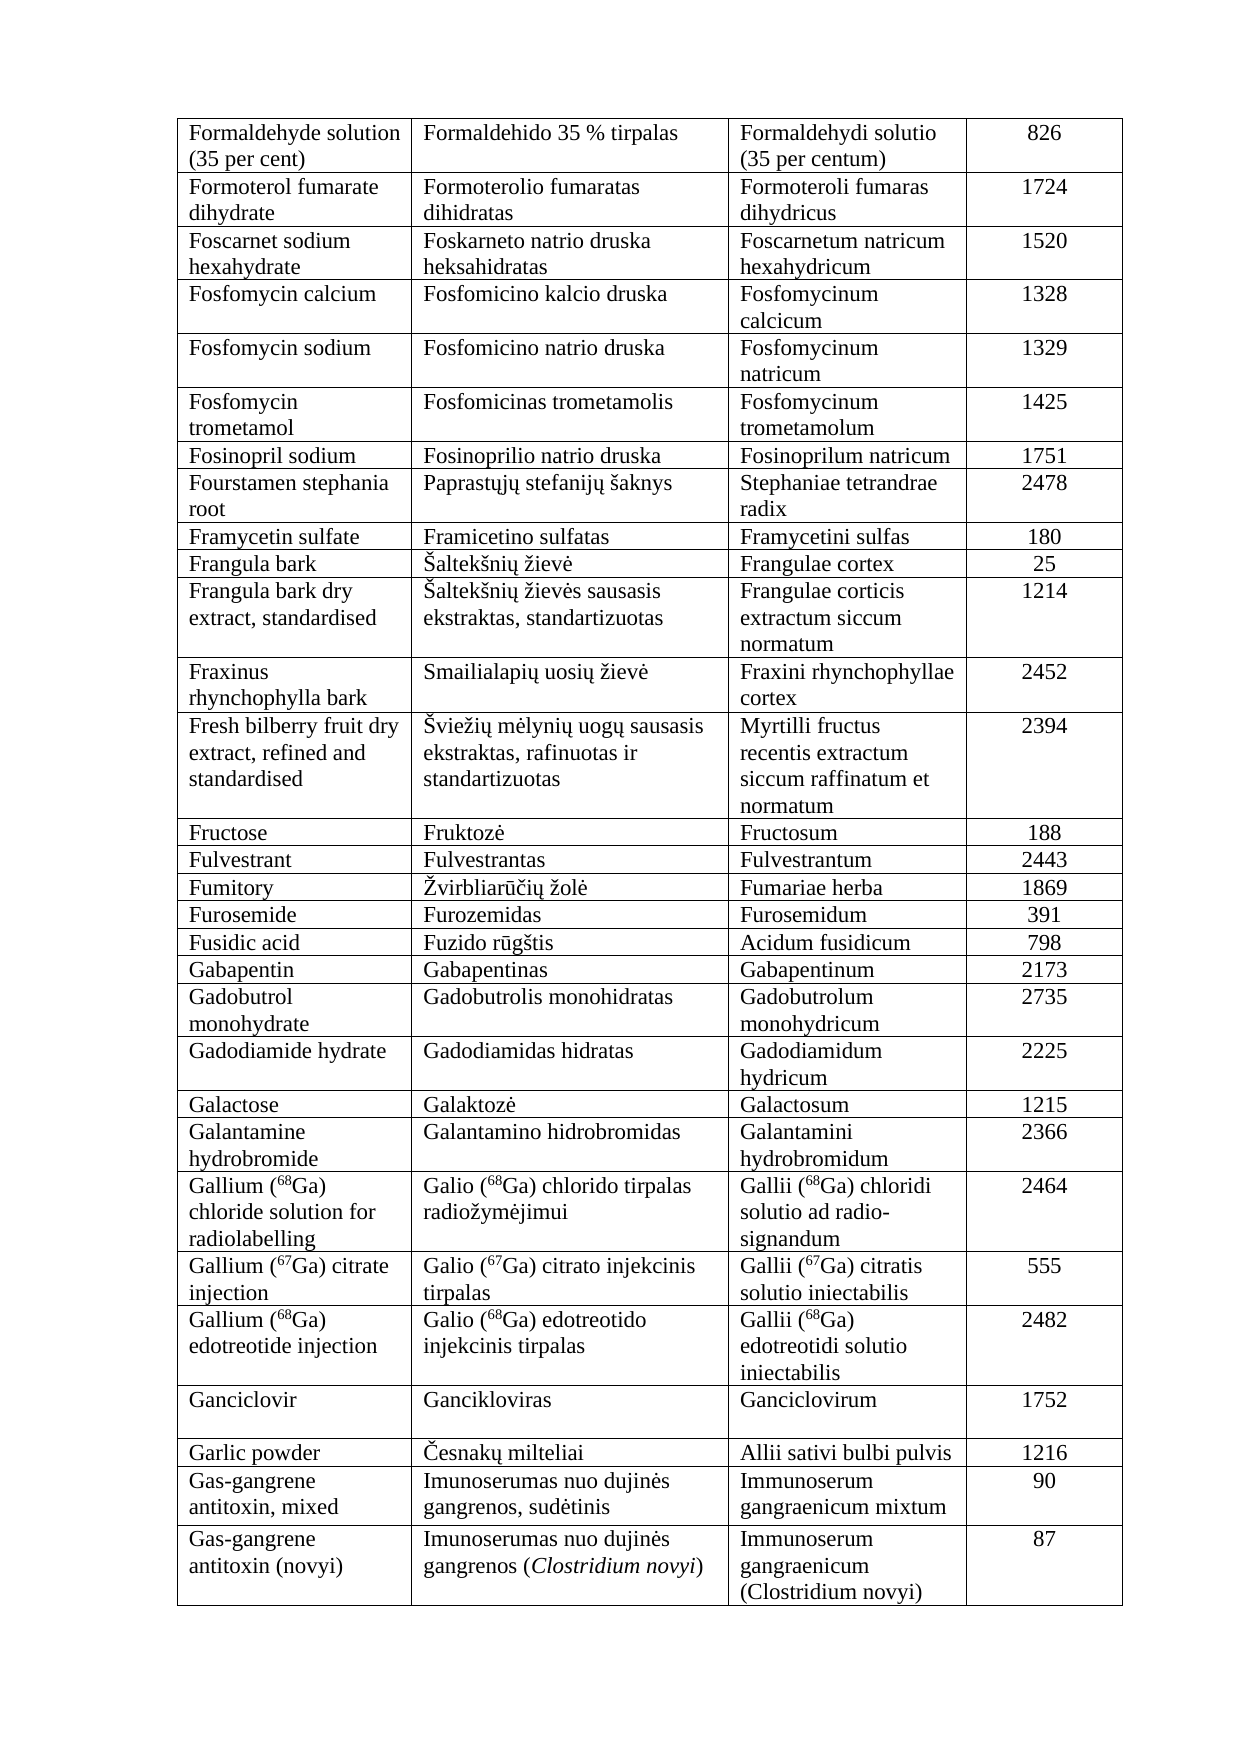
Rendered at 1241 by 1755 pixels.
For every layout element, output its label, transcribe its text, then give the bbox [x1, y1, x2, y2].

table_cell 2443 [967, 846, 1122, 873]
table_cell Furosemide [178, 901, 411, 928]
table_cell Gadobutrolis monohidratas [412, 984, 728, 1036]
table_cell Fresh bilberry fruit dry extract, refined and standardised [178, 713, 411, 818]
table_cell Formaldehydi solutio (35 per centum) [729, 119, 966, 172]
table_cell Foscarnet sodium hexahydrate [178, 227, 411, 279]
table_cell Ganciclovir [178, 1386, 411, 1438]
table_cell Šaltekšnių žievė [412, 550, 728, 577]
table_cell 1869 [967, 874, 1122, 900]
table_cell 798 [967, 929, 1122, 955]
table_cell Galactose [178, 1091, 411, 1117]
table_cell Frangula bark dry extract, standardised [178, 578, 411, 657]
table_cell Fosfomycinum calcicum [729, 280, 966, 333]
table_cell Frangulae corticis extractum siccum normatum [729, 578, 966, 657]
table_cell Gas-gangrene antitoxin, mixed [178, 1467, 411, 1524]
table_cell 2464 [967, 1172, 1122, 1251]
table_cell 1216 [967, 1439, 1122, 1466]
table_cell Fructose [178, 819, 411, 845]
table_cell 25 [967, 550, 1122, 577]
table_cell Frangulae cortex [729, 550, 966, 577]
table_cell 1214 [967, 578, 1122, 657]
table_cell Gallium (68Ga) edotreotide injection [178, 1306, 411, 1385]
table_cell Stephaniae tetrandrae radix [729, 469, 966, 522]
table_cell Formaldehido 35 % tirpalas [412, 119, 728, 172]
table_cell Paprastųjų stefanijų šaknys [412, 469, 728, 522]
table_cell Fraxinus rhynchophylla bark [178, 658, 411, 712]
table_cell Formoterol fumarate dihydrate [178, 173, 411, 226]
table_cell Žvirbliarūčių žolė [412, 874, 728, 900]
table_cell 1425 [967, 388, 1122, 441]
table_cell Gabapentinum [729, 956, 966, 982]
table_cell 1520 [967, 227, 1122, 279]
table_cell 180 [967, 523, 1122, 549]
table_cell Galantamini hydrobromidum [729, 1118, 966, 1171]
table_cell Galantamine hydrobromide [178, 1118, 411, 1171]
table_cell Gabapentinas [412, 956, 728, 982]
table_cell Gadodiamide hydrate [178, 1037, 411, 1090]
table_cell Galaktozė [412, 1091, 728, 1117]
table_cell Gancikloviras [412, 1386, 728, 1438]
table_cell Myrtilli fructus recentis extractum siccum raffinatum et normatum [729, 713, 966, 818]
table_cell Gallium (68Ga) chloride solution for radiolabelling [178, 1172, 411, 1251]
table_cell Framicetino sulfatas [412, 523, 728, 549]
table_cell Galantamino hidrobromidas [412, 1118, 728, 1171]
table_cell Fruktozė [412, 819, 728, 845]
table_cell Imunoserumas nuo dujinės gangrenos (Clostridium novyi) [412, 1526, 728, 1604]
table_cell Gallium (67Ga) citrate injection [178, 1252, 411, 1305]
table_cell 1329 [967, 334, 1122, 387]
table_cell Fosinoprilum natricum [729, 442, 966, 468]
table_cell Fulvestrantas [412, 846, 728, 873]
table_cell 90 [967, 1467, 1122, 1524]
table_cell Fosfomicinas trometamolis [412, 388, 728, 441]
table_cell Gallii (67Ga) citratis solutio iniectabilis [729, 1252, 966, 1305]
table_cell 2735 [967, 984, 1122, 1036]
table_cell Foscarnetum natricum hexahydricum [729, 227, 966, 279]
table_cell 2482 [967, 1306, 1122, 1385]
table_cell 2394 [967, 713, 1122, 818]
table_cell Fraxini rhynchophyllae cortex [729, 658, 966, 712]
table_cell Furosemidum [729, 901, 966, 928]
table_cell 2478 [967, 469, 1122, 522]
table_cell 188 [967, 819, 1122, 845]
table_cell Smailialapių uosių žievė [412, 658, 728, 712]
table_cell 1751 [967, 442, 1122, 468]
table_cell Fosinoprilio natrio druska [412, 442, 728, 468]
table_cell 391 [967, 901, 1122, 928]
table_cell Šviežių mėlynių uogų sausasis ekstraktas, rafinuotas ir standartizuotas [412, 713, 728, 818]
table_cell Gabapentin [178, 956, 411, 982]
table_cell Fourstamen stephania root [178, 469, 411, 522]
table_cell Frangula bark [178, 550, 411, 577]
table_cell Fosfomicino natrio druska [412, 334, 728, 387]
table_cell Formoterolio fumaratas dihidratas [412, 173, 728, 226]
table_cell Galio (68Ga) edotreotido injekcinis tirpalas [412, 1306, 728, 1385]
table_cell Fructosum [729, 819, 966, 845]
table_cell Fosfomycin calcium [178, 280, 411, 333]
table_cell Immunoserum gangraenicum (Clostridium novyi) [729, 1526, 966, 1604]
table_cell Formaldehyde solution (35 per cent) [178, 119, 411, 172]
table_cell Galactosum [729, 1091, 966, 1117]
table_cell 1328 [967, 280, 1122, 333]
table_cell 1724 [967, 173, 1122, 226]
table_cell Gallii (68Ga) chloridi solutio ad radio-signandum [729, 1172, 966, 1251]
table_cell Fosfomicino kalcio druska [412, 280, 728, 333]
table_cell Gadobutrolum monohydricum [729, 984, 966, 1036]
table_cell Fosfomycinum trometamolum [729, 388, 966, 441]
table_cell Galio (68Ga) chlorido tirpalas radiožymėjimui [412, 1172, 728, 1251]
table_cell Šaltekšnių žievės sausasis ekstraktas, standartizuotas [412, 578, 728, 657]
table_cell Fuzido rūgštis [412, 929, 728, 955]
table_cell Gallii (68Ga) edotreotidi solutio iniectabilis [729, 1306, 966, 1385]
table_cell Fusidic acid [178, 929, 411, 955]
table_cell Formoteroli fumaras dihydricus [729, 173, 966, 226]
table_cell Gas-gangrene antitoxin (novyi) [178, 1526, 411, 1604]
table_cell Fosfomycin trometamol [178, 388, 411, 441]
table_cell 1752 [967, 1386, 1122, 1438]
table_cell Gadobutrol monohydrate [178, 984, 411, 1036]
table_cell 2173 [967, 956, 1122, 982]
table_cell Fosinopril sodium [178, 442, 411, 468]
table_cell Imunoserumas nuo dujinės gangrenos, sudėtinis [412, 1467, 728, 1524]
table_cell 2452 [967, 658, 1122, 712]
table_cell 2225 [967, 1037, 1122, 1090]
table_cell Fulvestrantum [729, 846, 966, 873]
table_cell 1215 [967, 1091, 1122, 1117]
table_cell Foskarneto natrio druska heksahidratas [412, 227, 728, 279]
table_cell Ganciclovirum [729, 1386, 966, 1438]
table_cell 87 [967, 1526, 1122, 1604]
table_cell Fosfomycin sodium [178, 334, 411, 387]
table_cell Allii sativi bulbi pulvis [729, 1439, 966, 1466]
table_cell Fumitory [178, 874, 411, 900]
table_cell Česnakų milteliai [412, 1439, 728, 1466]
table_cell Fulvestrant [178, 846, 411, 873]
table_cell 2366 [967, 1118, 1122, 1171]
table_cell Gadodiamidas hidratas [412, 1037, 728, 1090]
table_cell Galio (67Ga) citrato injekcinis tirpalas [412, 1252, 728, 1305]
table_cell Framycetin sulfate [178, 523, 411, 549]
table_cell Fosfomycinum natricum [729, 334, 966, 387]
table_cell Acidum fusidicum [729, 929, 966, 955]
table_cell Immunoserum gangraenicum mixtum [729, 1467, 966, 1524]
table_cell Fumariae herba [729, 874, 966, 900]
table_cell 826 [967, 119, 1122, 172]
table_cell Framycetini sulfas [729, 523, 966, 549]
table_cell Gadodiamidum hydricum [729, 1037, 966, 1090]
table_cell Furozemidas [412, 901, 728, 928]
table_cell Garlic powder [178, 1439, 411, 1466]
table_cell 555 [967, 1252, 1122, 1305]
